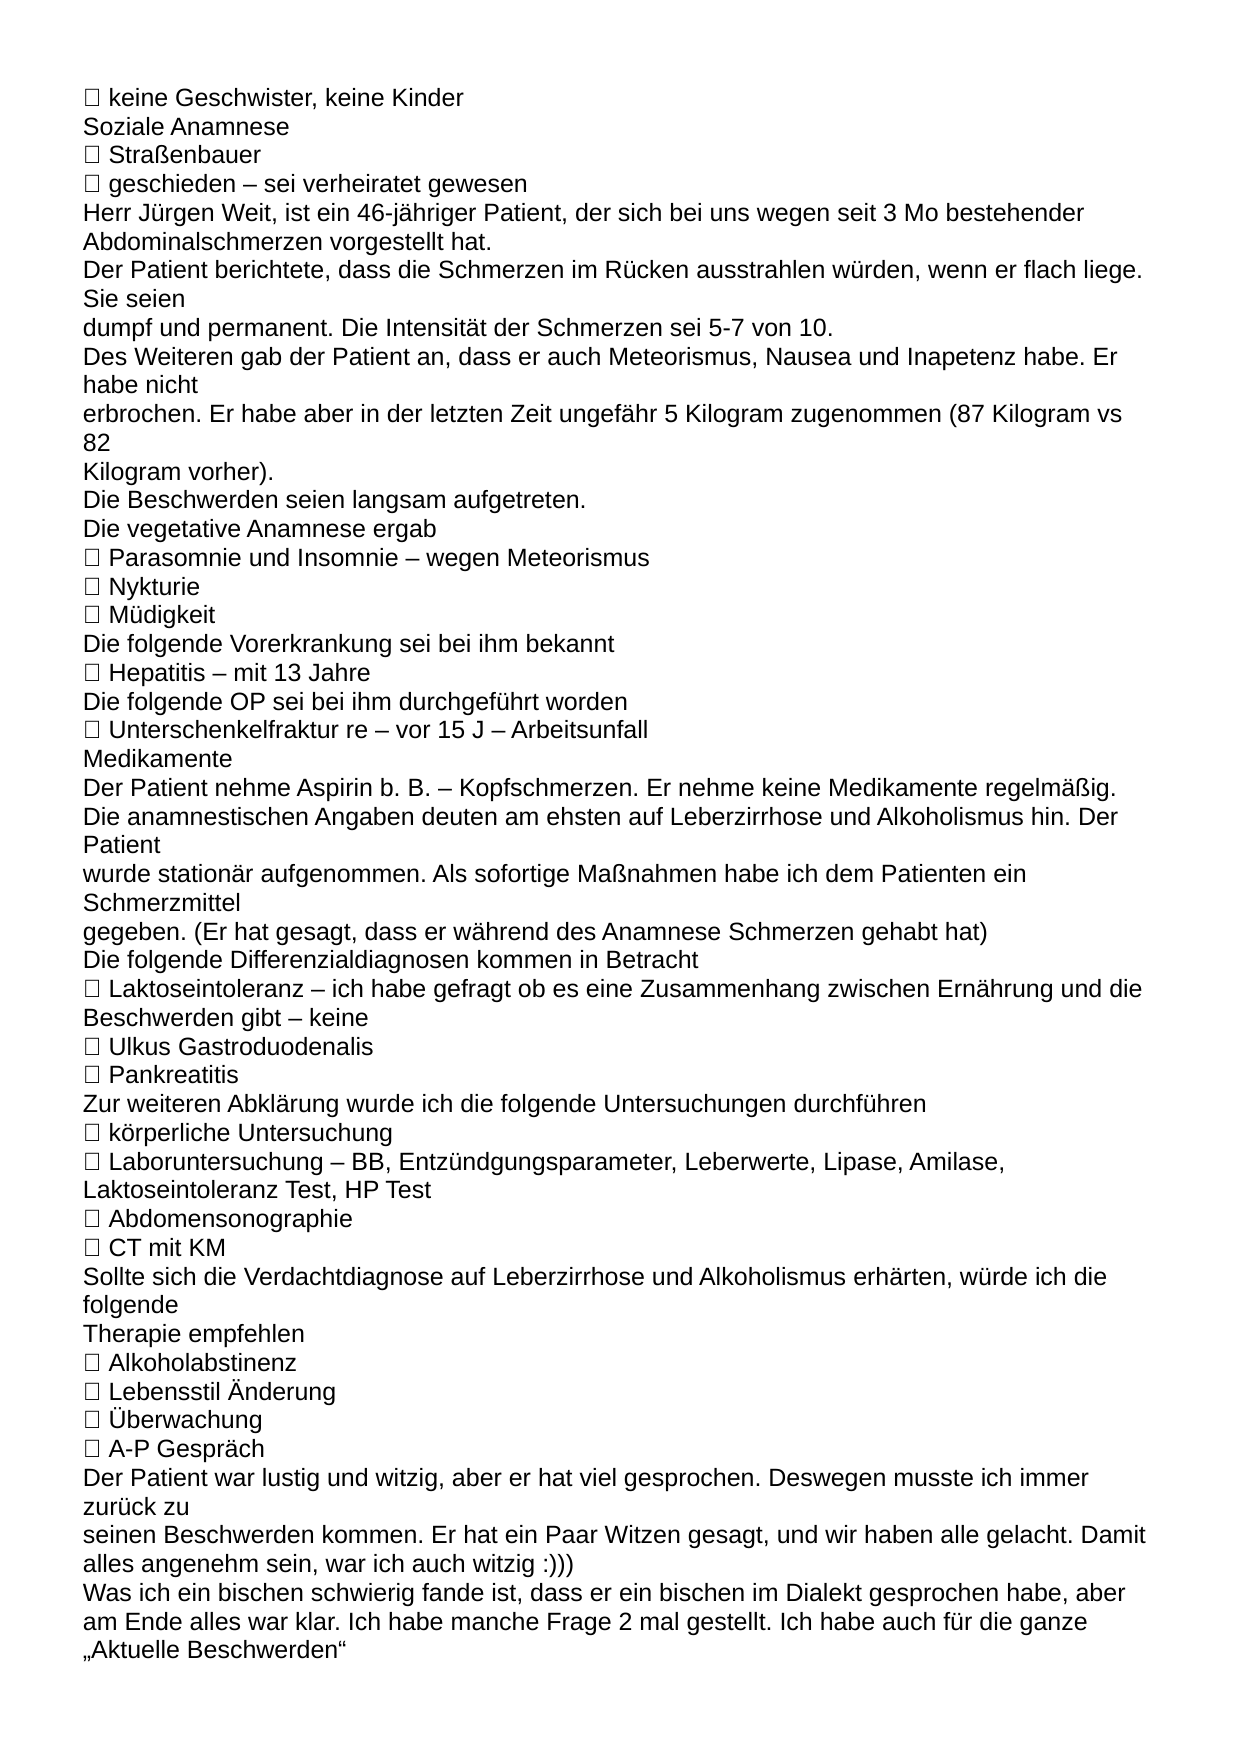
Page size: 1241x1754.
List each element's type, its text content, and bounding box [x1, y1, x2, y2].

text Die Beschwerden seien langsam aufgetreten. [83, 485, 1157, 514]
text Medikamente [83, 744, 1157, 773]
text Laktoseintoleranz Test, HP Test [83, 1175, 1157, 1204]
text Die anamnestischen Angaben deuten am ehsten auf Leberzirrhose und Alkoholismus hin. Der Patient [83, 801, 1157, 859]
text Abdominalschmerzen vorgestellt hat. [83, 226, 1157, 255]
text  Unterschenkelfraktur re – vor 15 J – Arbeitsunfall [83, 715, 1157, 744]
text Beschwerden gibt – keine [83, 1003, 1157, 1031]
text Kilogram vorher). [83, 456, 1157, 485]
text  Hepatitis – mit 13 Jahre [83, 658, 1157, 686]
text  Straßenbauer [83, 140, 1157, 169]
text wurde stationär aufgenommen. Als sofortige Maßnahmen habe ich dem Patienten ein Schmerzmittel [83, 859, 1157, 916]
text Des Weiteren gab der Patient an, dass er auch Meteorismus, Nausea und Inapetenz habe. Er habe nicht [83, 341, 1157, 399]
text  Alkoholabstinenz [83, 1348, 1157, 1376]
text Der Patient berichtete, dass die Schmerzen im Rücken ausstrahlen würden, wenn er flach liege. Sie seien [83, 255, 1157, 313]
text erbrochen. Er habe aber in der letzten Zeit ungefähr 5 Kilogram zugenommen (87 Kilogram vs 82 [83, 399, 1157, 456]
text  Müdigkeit [83, 600, 1157, 629]
text Der Patient nehme Aspirin b. B. – Kopfschmerzen. Er nehme keine Medikamente regelmäßig. [83, 773, 1157, 801]
text Was ich ein bischen schwierig fande ist, dass er ein bischen im Dialekt gesprochen habe, aber am Ende alles war klar. Ich habe manche Frage 2 mal gestellt. Ich habe auch für die ganze „Aktuelle Beschwerden“ [83, 1578, 1157, 1664]
text gegeben. (Er hat gesagt, dass er während des Anamnese Schmerzen gehabt hat) [83, 916, 1157, 945]
text  Parasomnie und Insomnie – wegen Meteorismus [83, 543, 1157, 571]
text  Ulkus Gastroduodenalis [83, 1031, 1157, 1060]
text  keine Geschwister, keine Kinder [83, 83, 1157, 111]
text  Lebensstil Änderung [83, 1376, 1157, 1405]
text Die folgende OP sei bei ihm durchgeführt worden [83, 686, 1157, 715]
text Die vegetative Anamnese ergab [83, 514, 1157, 543]
text  Pankreatitis [83, 1060, 1157, 1089]
text Sollte sich die Verdachtdiagnose auf Leberzirrhose und Alkoholismus erhärten, würde ich die folgende [83, 1261, 1157, 1319]
text Die folgende Vorerkrankung sei bei ihm bekannt [83, 629, 1157, 658]
text Therapie empfehlen [83, 1319, 1157, 1348]
text  geschieden – sei verheiratet gewesen [83, 169, 1157, 198]
text  Überwachung [83, 1405, 1157, 1434]
text  A-P Gespräch [83, 1434, 1157, 1463]
text Die folgende Differenzialdiagnosen kommen in Betracht [83, 945, 1157, 974]
text  körperliche Untersuchung [83, 1118, 1157, 1146]
text  Abdomensonographie [83, 1204, 1157, 1233]
text Soziale Anamnese [83, 111, 1157, 140]
text  Laboruntersuchung – BB, Entzündgungsparameter, Leberwerte, Lipase, Amilase, [83, 1146, 1157, 1175]
text  CT mit KM [83, 1233, 1157, 1261]
text  Nykturie [83, 571, 1157, 600]
text seinen Beschwerden kommen. Er hat ein Paar Witzen gesagt, und wir haben alle gelacht. Damit alles angenehm sein, war ich auch witzig :))) [83, 1520, 1157, 1578]
text Der Patient war lustig und witzig, aber er hat viel gesprochen. Deswegen musste ich immer zurück zu [83, 1463, 1157, 1520]
text  Laktoseintoleranz – ich habe gefragt ob es eine Zusammenhang zwischen Ernährung und die [83, 974, 1157, 1003]
text Zur weiteren Abklärung wurde ich die folgende Untersuchungen durchführen [83, 1089, 1157, 1118]
text Herr Jürgen Weit, ist ein 46-jähriger Patient, der sich bei uns wegen seit 3 Mo bestehender [83, 198, 1157, 226]
text dumpf und permanent. Die Intensität der Schmerzen sei 5-7 von 10. [83, 313, 1157, 341]
